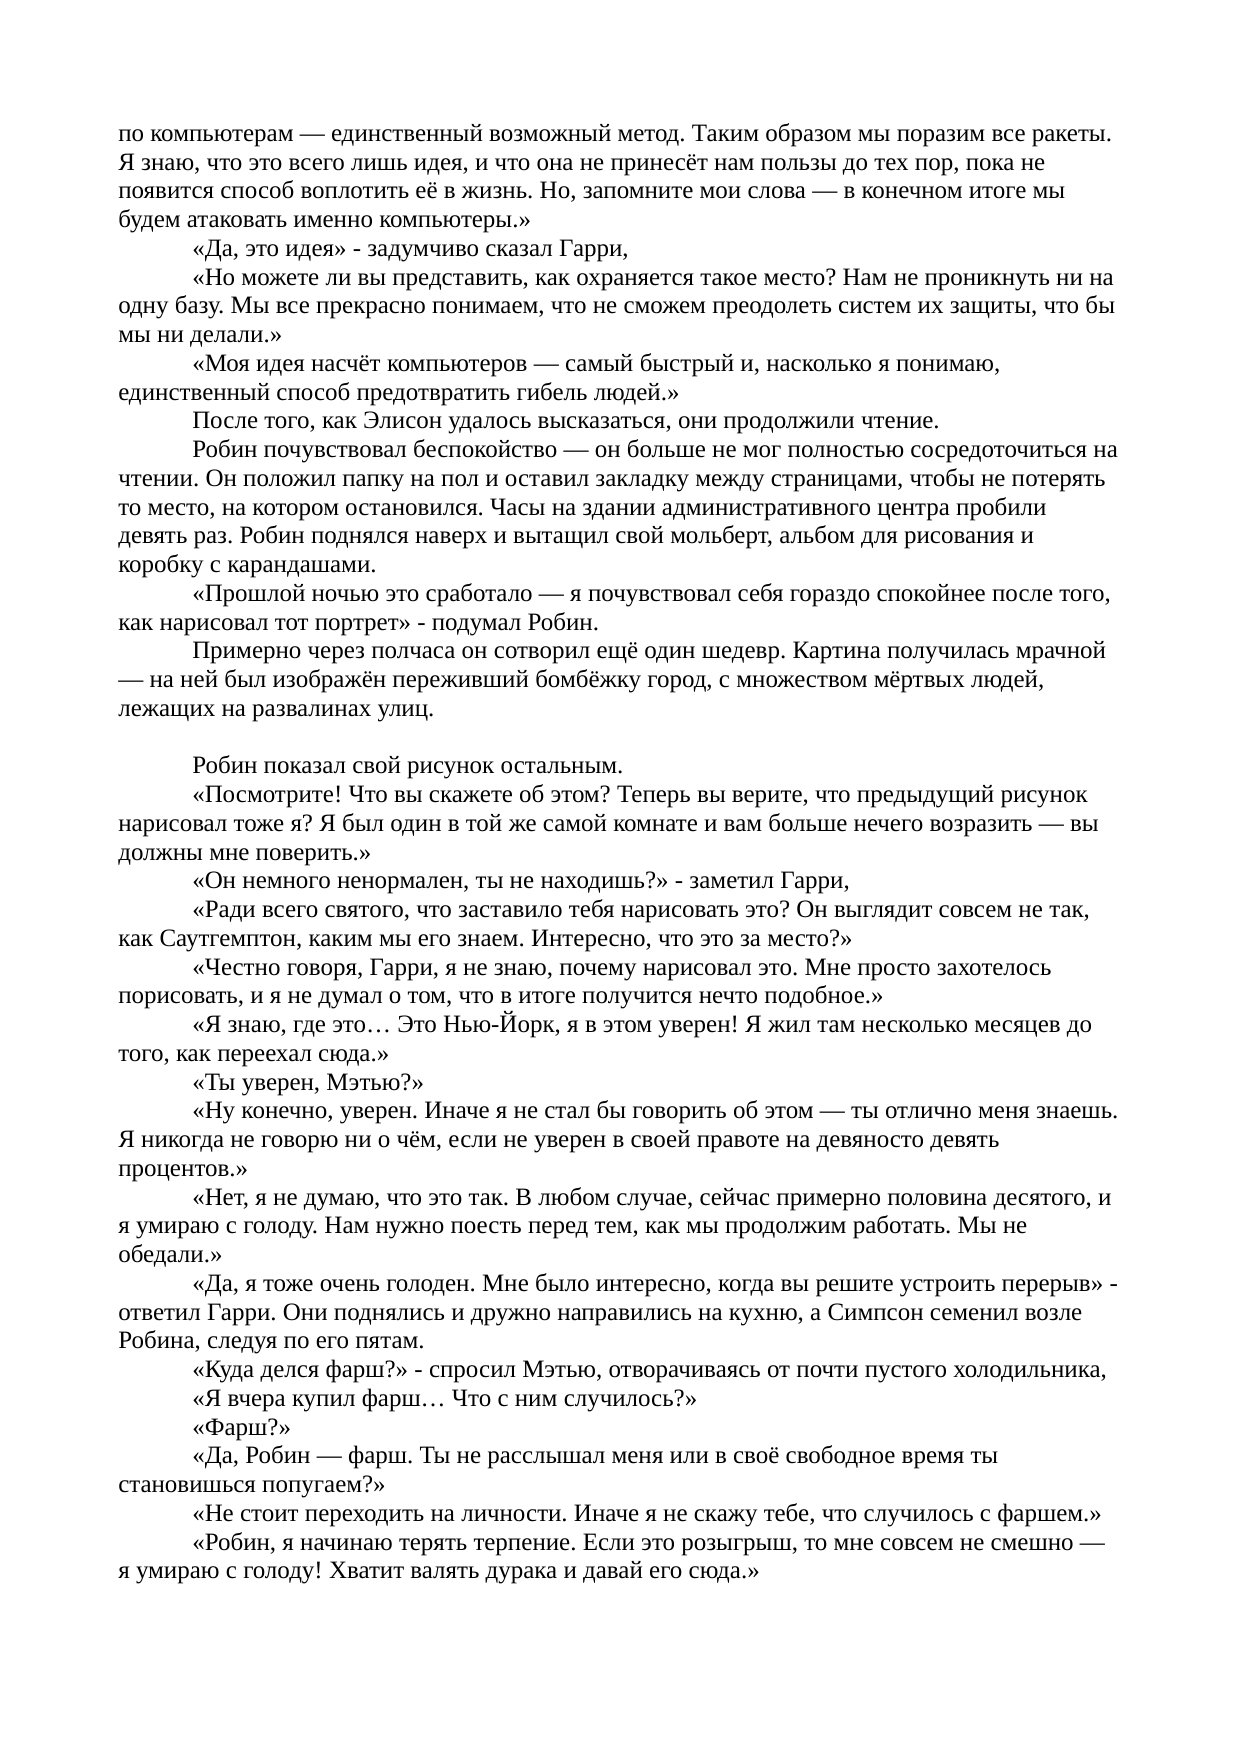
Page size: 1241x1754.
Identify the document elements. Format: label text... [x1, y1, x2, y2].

text Робин показал свой рисунок остальным. [118, 751, 1122, 779]
text «Я знаю, где это… Это Нью-Йорк, я в этом уверен! Я жил там несколько месяцев до того, как переехал сюда.» [118, 1009, 1122, 1067]
text «Честно говоря, Гарри, я не знаю, почему нарисовал это. Мне просто захотелось порисовать, и я не думал о том, что в итоге получится нечто подобное.» [118, 952, 1122, 1009]
text После того, как Элисон удалось высказаться, они продолжили чтение. [118, 406, 1122, 434]
text «Прошлой ночью это сработало — я почувствовал себя гораздо спокойнее после того, как нарисовал тот портрет» - подумал Робин. [118, 578, 1122, 636]
text «Он немного ненормален, ты не находишь?» - заметил Гарри, [118, 866, 1122, 894]
text «Куда делся фарш?» - спросил Мэтью, отворачиваясь от почти пустого холодильника, [118, 1354, 1122, 1383]
text «Нет, я не думаю, что это так. В любом случае, сейчас примерно половина десятого, и я умираю с голоду. Нам нужно поесть перед тем, как мы продолжим работать. Мы не обедали.» [118, 1182, 1122, 1268]
text «Посмотрите! Что вы скажете об этом? Теперь вы верите, что предыдущий рисунок нарисовал тоже я? Я был один в той же самой комнате и вам больше нечего возразить — вы должны мне поверить.» [118, 779, 1122, 866]
text Робин почувствовал беспокойство — он больше не мог полностью сосредоточиться на чтении. Он положил папку на пол и оставил закладку между страницами, чтобы не потерять то место, на котором остановился. Часы на здании административного центра пробили девять раз. Робин поднялся наверх и вытащил свой мольберт, альбом для рисования и коробку с карандашами. [118, 434, 1122, 578]
text «Да, я тоже очень голоден. Мне было интересно, когда вы решите устроить перерыв» - ответил Гарри. Они поднялись и дружно направились на кухню, а Симпсон семенил возле Робина, следуя по его пятам. [118, 1268, 1122, 1354]
text «Да, Робин — фарш. Ты не расслышал меня или в своё свободное время ты становишься попугаем?» [118, 1441, 1122, 1498]
text «Но можете ли вы представить, как охраняется такое место? Нам не проникнуть ни на одну базу. Мы все прекрасно понимаем, что не сможем преодолеть систем их защиты, что бы мы ни делали.» [118, 262, 1122, 348]
text «Моя идея насчёт компьютеров — самый быстрый и, насколько я понимаю, единственный способ предотвратить гибель людей.» [118, 348, 1122, 406]
text «Фарш?» [118, 1412, 1122, 1441]
text по компьютерам — единственный возможный метод. Таким образом мы поразим все ракеты. Я знаю, что это всего лишь идея, и что она не принесёт нам пользы до тех пор, пока не появится способ воплотить её в жизнь. Но, запомните мои слова — в конечном итоге мы будем атаковать именно компьютеры.» [118, 118, 1122, 233]
text «Не стоит переходить на личности. Иначе я не скажу тебе, что случилось с фаршем.» [118, 1498, 1122, 1527]
text «Ты уверен, Мэтью?» [118, 1067, 1122, 1096]
text «Ради всего святого, что заставило тебя нарисовать это? Он выглядит совсем не так, как Саутгемптон, каким мы его знаем. Интересно, что это за место?» [118, 894, 1122, 952]
text Примерно через полчаса он сотворил ещё один шедевр. Картина получилась мрачной — на ней был изображён переживший бомбёжку город, с множеством мёртвых людей, лежащих на развалинах улиц. [118, 636, 1122, 722]
text «Я вчера купил фарш… Что с ним случилось?» [118, 1383, 1122, 1412]
text «Робин, я начинаю терять терпение. Если это розыгрыш, то мне совсем не смешно — я умираю с голоду! Хватит валять дурака и давай его сюда.» [118, 1527, 1122, 1584]
text «Ну конечно, уверен. Иначе я не стал бы говорить об этом — ты отлично меня знаешь. Я никогда не говорю ни о чём, если не уверен в своей правоте на девяносто девять процентов.» [118, 1096, 1122, 1182]
text «Да, это идея» - задумчиво сказал Гарри, [118, 233, 1122, 262]
